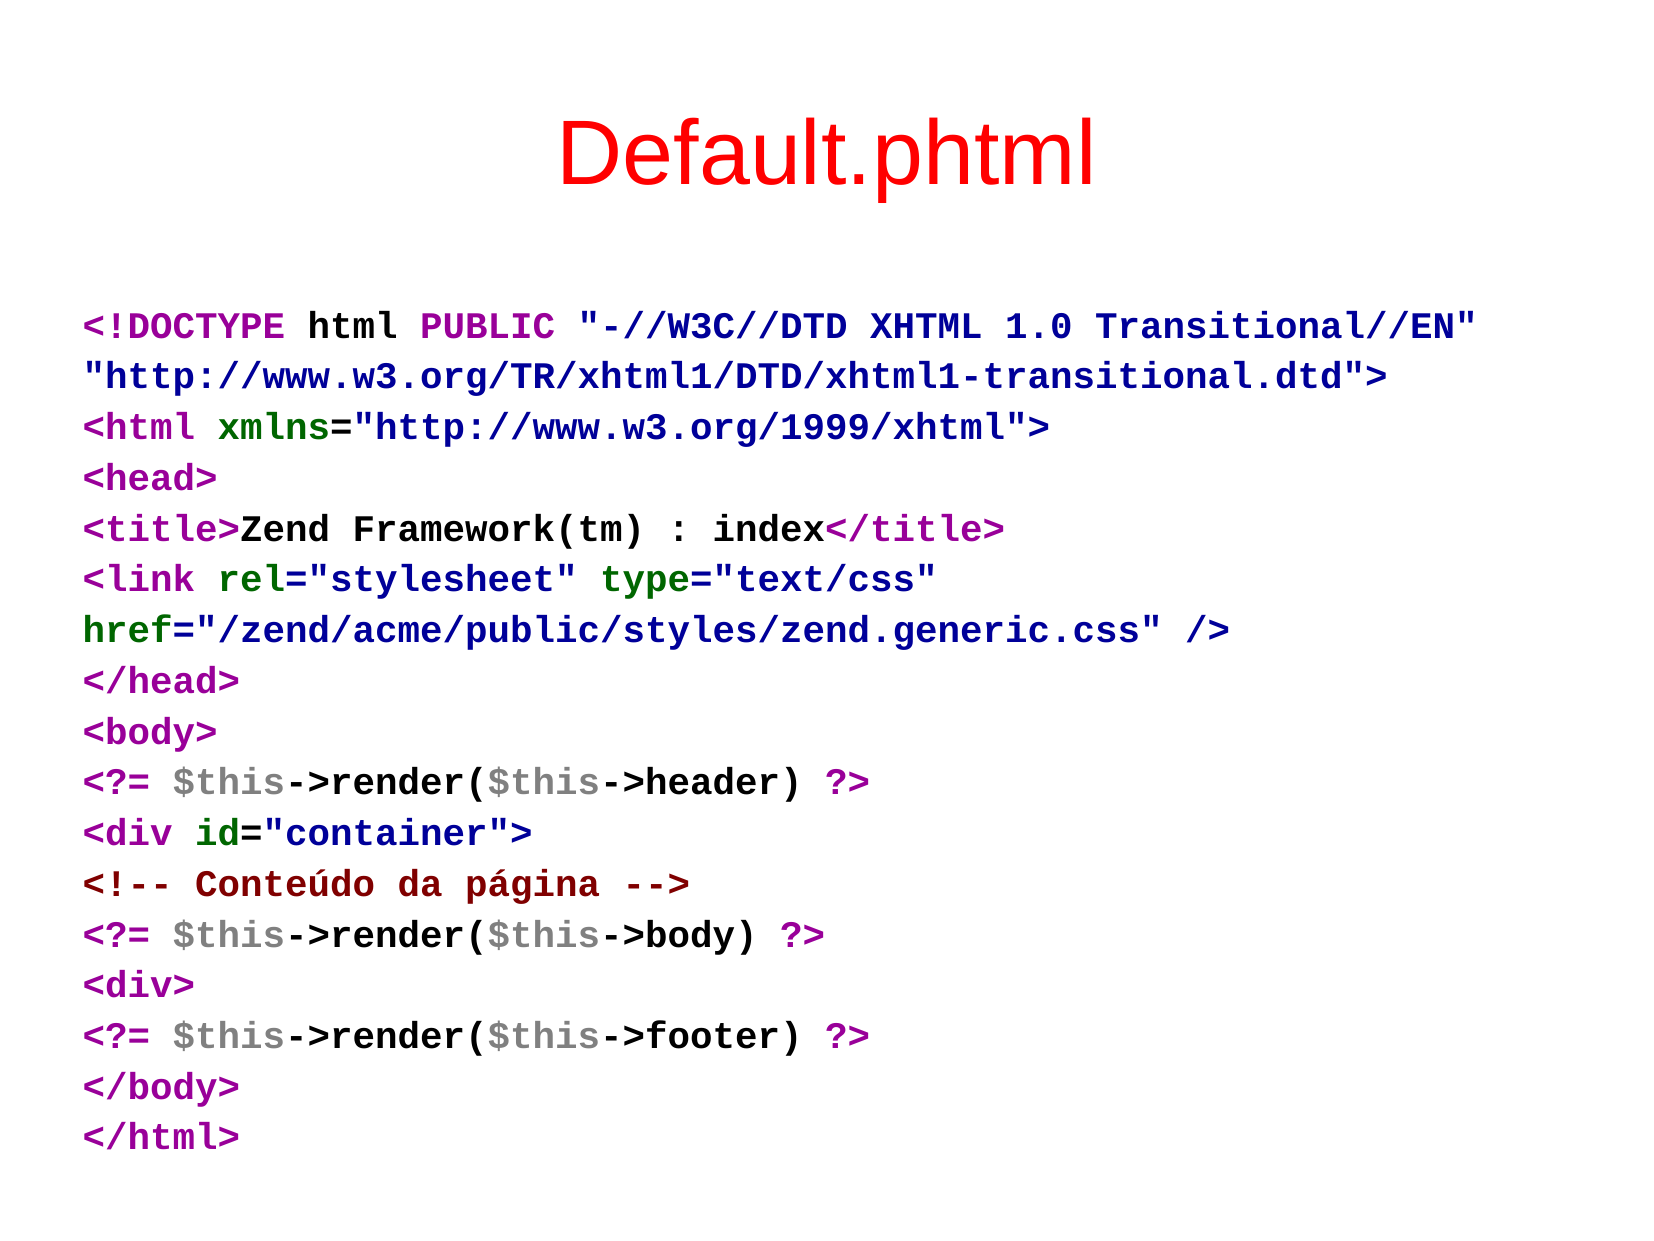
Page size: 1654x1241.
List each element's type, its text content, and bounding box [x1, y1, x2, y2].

title Default.phtml [82, 49, 1571, 257]
list <!DOCTYPE html PUBLIC "-//W3C//DTD XHTML 1.0 Transitional//EN" "http://www.w3.org/TR/xhtml1/DTD/xhtml1-transitional.dtd"> <html xmlns="http://www.w3.org/1999/xhtml"> <head> <title>Zend Framework(tm) : index</title> <link rel="stylesheet" type="text/css" href="/zend/acme/public/styles/zend.generic.css" /> </head> <body> <?= $this->render($this->header) ?> <div id="container"> <!-- Conteúdo da página --> <?= $this->render($this->body) ?> <div> <?= $this->render($this->footer) ?> </body> </html> [82, 307, 1571, 1170]
